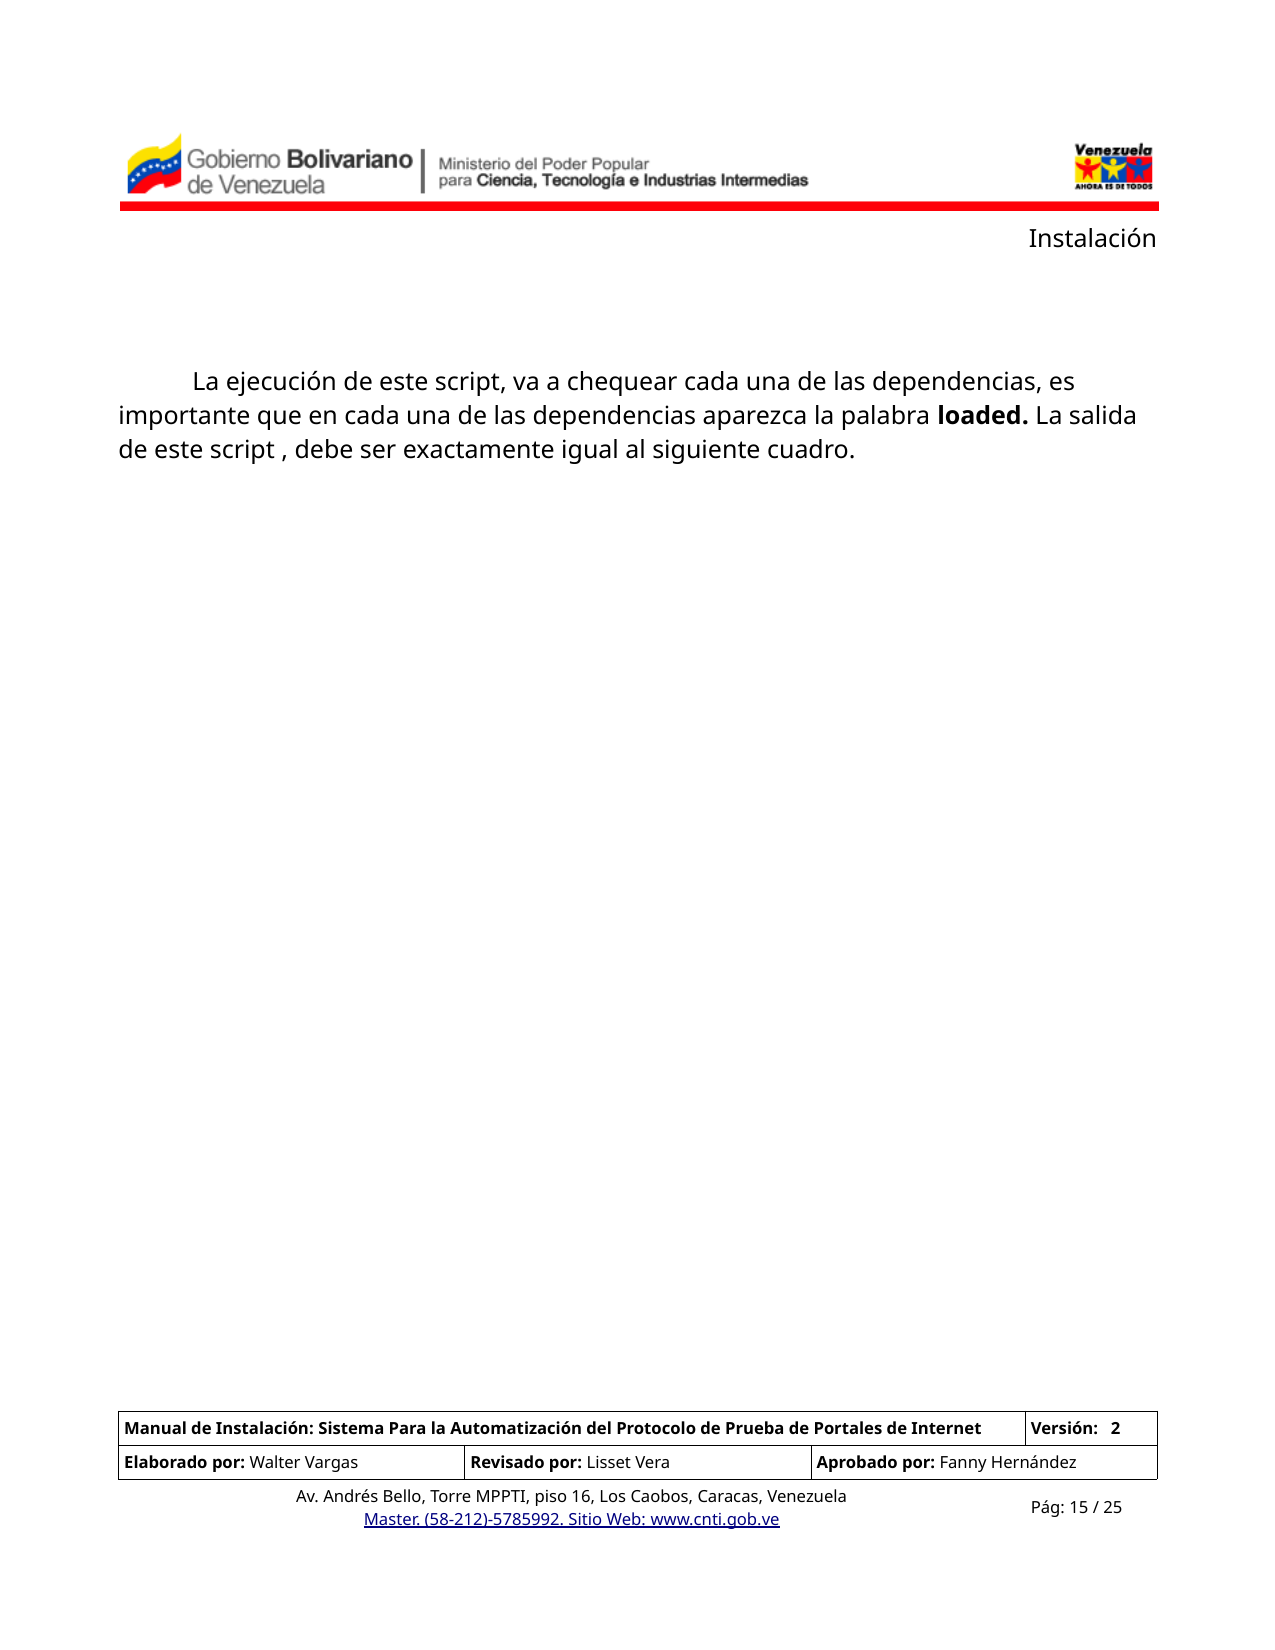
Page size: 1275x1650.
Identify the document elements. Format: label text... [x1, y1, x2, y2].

text La ejecución de este script, va a chequear cada una de las dependencias, es importante que en cada una de las dependencias aparezca la palabra loaded. La salida de este script , debe ser exactamente igual al siguiente cuadro. [118, 346, 1157, 466]
picture [120, 125, 1159, 211]
